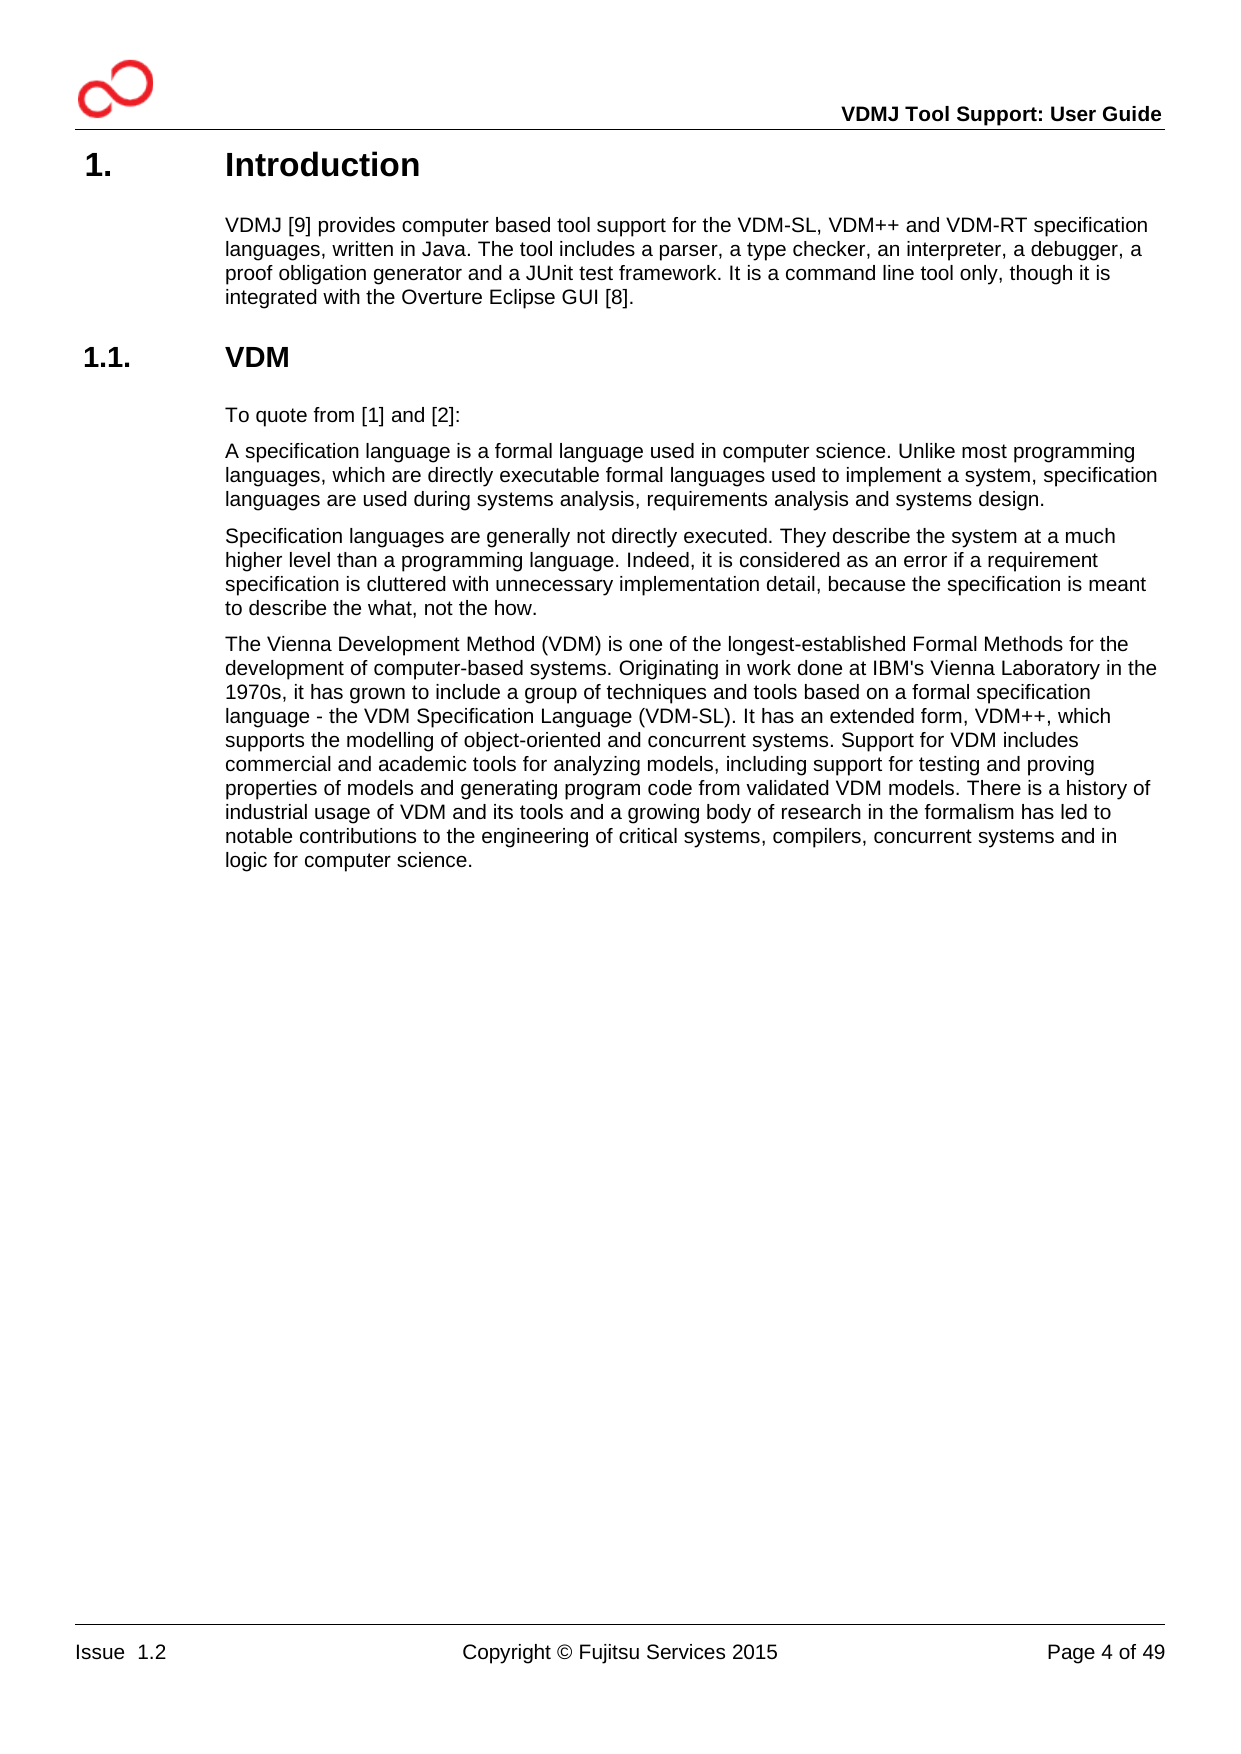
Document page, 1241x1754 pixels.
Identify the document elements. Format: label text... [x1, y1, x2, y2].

text The Vienna Development Method (VDM) is one of the longest-established Formal Methods for the development of computer-based systems. Originating in work done at IBM's Vienna Laboratory in the 1970s, it has grown to include a group of techniques and tools based on a formal specification language - the VDM Specification Language (VDM-SL). It has an extended form, VDM++, which supports the modelling of object-oriented and concurrent systems. Support for VDM includes commercial and academic tools for analyzing models, including support for testing and proving properties of models and generating program code from validated VDM models. There is a history of industrial usage of VDM and its tools and a growing body of research in the formalism has led to notable contributions to the engineering of critical systems, compilers, concurrent systems and in logic for computer science. [225, 632, 1165, 872]
text A specification language is a formal language used in computer science. Unlike most programming languages, which are directly executable formal languages used to implement a system, specification languages are used during systems analysis, requirements analysis and systems design. [225, 439, 1165, 511]
text VDMJ [9] provides computer based tool support for the VDM-SL, VDM++ and VDM-RT specification languages, written in Java. The tool includes a parser, a type checker, an interpreter, a debugger, a proof obligation generator and a JUnit test framework. It is a command line tool only, though it is integrated with the Overture Eclipse GUI [8]. [225, 214, 1165, 309]
subtitle Introduction [75, 145, 1165, 184]
text Specification languages are generally not directly executed. They describe the system at a much higher level than a programming language. Indeed, it is considered as an error if a requirement specification is cluttered with unnecessary implementation detail, because the specification is meant to describe the what, not the how. [225, 524, 1165, 620]
text To quote from [1] and [2]: [225, 403, 1165, 427]
subtitle VDM [75, 339, 1165, 373]
picture [78, 52, 153, 128]
